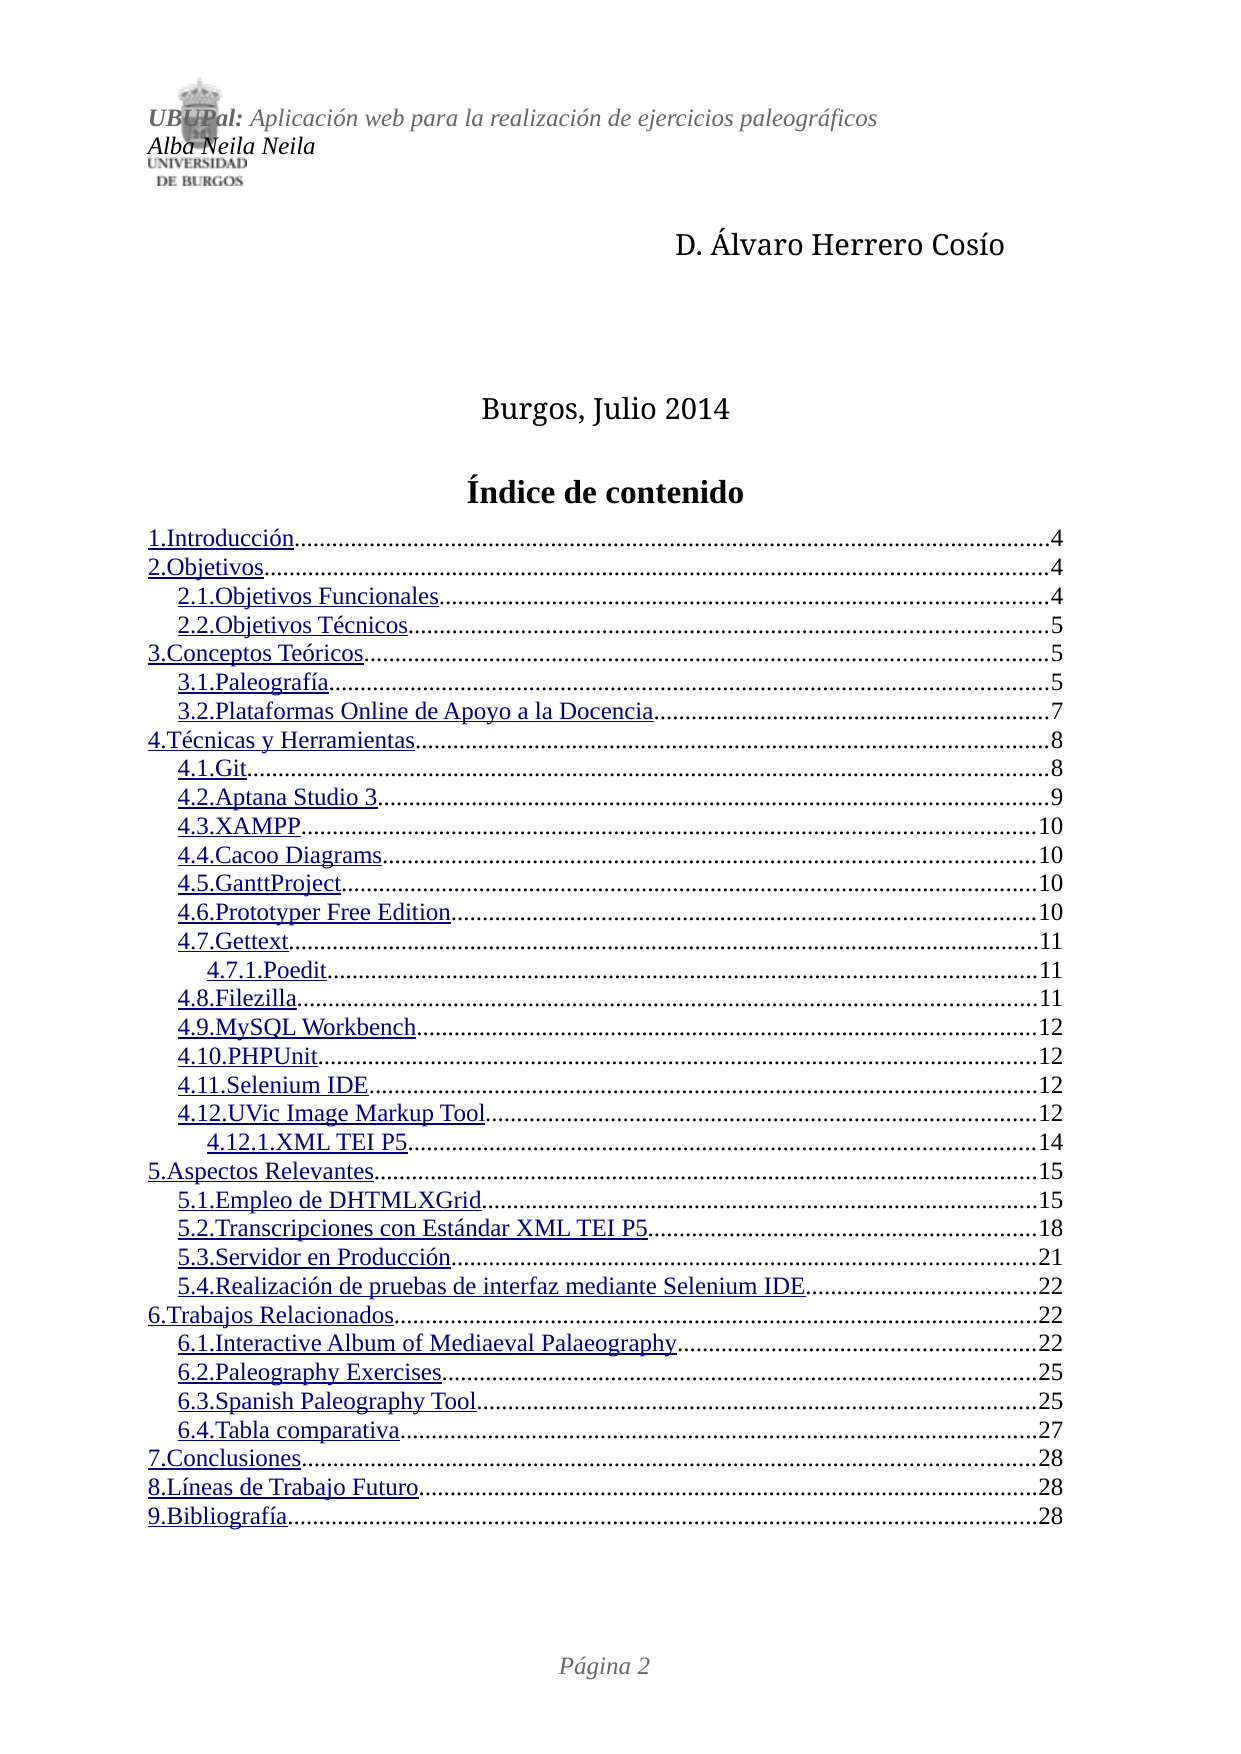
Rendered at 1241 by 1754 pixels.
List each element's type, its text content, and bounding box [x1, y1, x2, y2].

text 5.3.Servidor en Producción 21 [177, 1242, 1063, 1271]
text 4.2.Aptana Studio 3 9 [177, 782, 1063, 811]
text 5.1.Empleo de DHTMLXGrid 15 [177, 1185, 1063, 1213]
subtitle Índice de contenido [148, 473, 1063, 511]
text 4.11.Selenium IDE 12 [177, 1070, 1063, 1098]
text 2.Objetivos 4 [148, 552, 1063, 581]
text 3.1.Paleografía 5 [177, 667, 1063, 696]
text 3.Conceptos Teóricos 5 [148, 638, 1063, 667]
text 5.4.Realización de pruebas de interfaz mediante Selenium IDE 22 [177, 1271, 1063, 1300]
text 4.3.XAMPP 10 [177, 811, 1063, 840]
text 4.1.Git 8 [177, 753, 1063, 782]
text 8.Líneas de Trabajo Futuro 28 [148, 1472, 1063, 1501]
text 4.12.UVic Image Markup Tool 12 [177, 1098, 1063, 1127]
text 5.2.Transcripciones con Estándar XML TEI P5 18 [177, 1213, 1063, 1242]
picture [147, 77, 247, 186]
text 6.3.Spanish Paleography Tool 25 [177, 1386, 1063, 1415]
text 7.Conclusiones 28 [148, 1443, 1063, 1472]
text 5.Aspectos Relevantes 15 [148, 1156, 1063, 1185]
text 6.4.Tabla comparativa 27 [177, 1415, 1063, 1443]
text 9.Bibliografía 28 [148, 1501, 1063, 1530]
text 4.9.MySQL Workbench 12 [177, 1012, 1063, 1041]
text 6.1.Interactive Album of Mediaeval Palaeography 22 [177, 1328, 1063, 1357]
text 4.6.Prototyper Free Edition 10 [177, 897, 1063, 926]
text 3.2.Plataformas Online de Apoyo a la Docencia 7 [177, 696, 1063, 725]
text 6.2.Paleography Exercises 25 [177, 1357, 1063, 1386]
text 2.2.Objetivos Técnicos 5 [177, 610, 1063, 638]
text 6.Trabajos Relacionados 22 [148, 1300, 1063, 1328]
table_cell D. Álvaro Herrero Cosío [616, 218, 1064, 269]
text 2.1.Objetivos Funcionales 4 [177, 581, 1063, 610]
text 4.7.1.Poedit 11 [207, 955, 1063, 983]
text 4.Técnicas y Herramientas 8 [148, 725, 1063, 753]
text 4.8.Filezilla 11 [177, 983, 1063, 1012]
text 4.4.Cacoo Diagrams 10 [177, 840, 1063, 868]
text 4.10.PHPUnit 12 [177, 1041, 1063, 1070]
text 4.7.Gettext 11 [177, 926, 1063, 955]
text 1.Introducción 4 [148, 523, 1063, 552]
text Burgos, Julio 2014 [148, 388, 1063, 428]
table_cell [148, 218, 616, 269]
text 4.12.1.XML TEI P5 14 [207, 1127, 1063, 1156]
text 4.5.GanttProject 10 [177, 868, 1063, 897]
